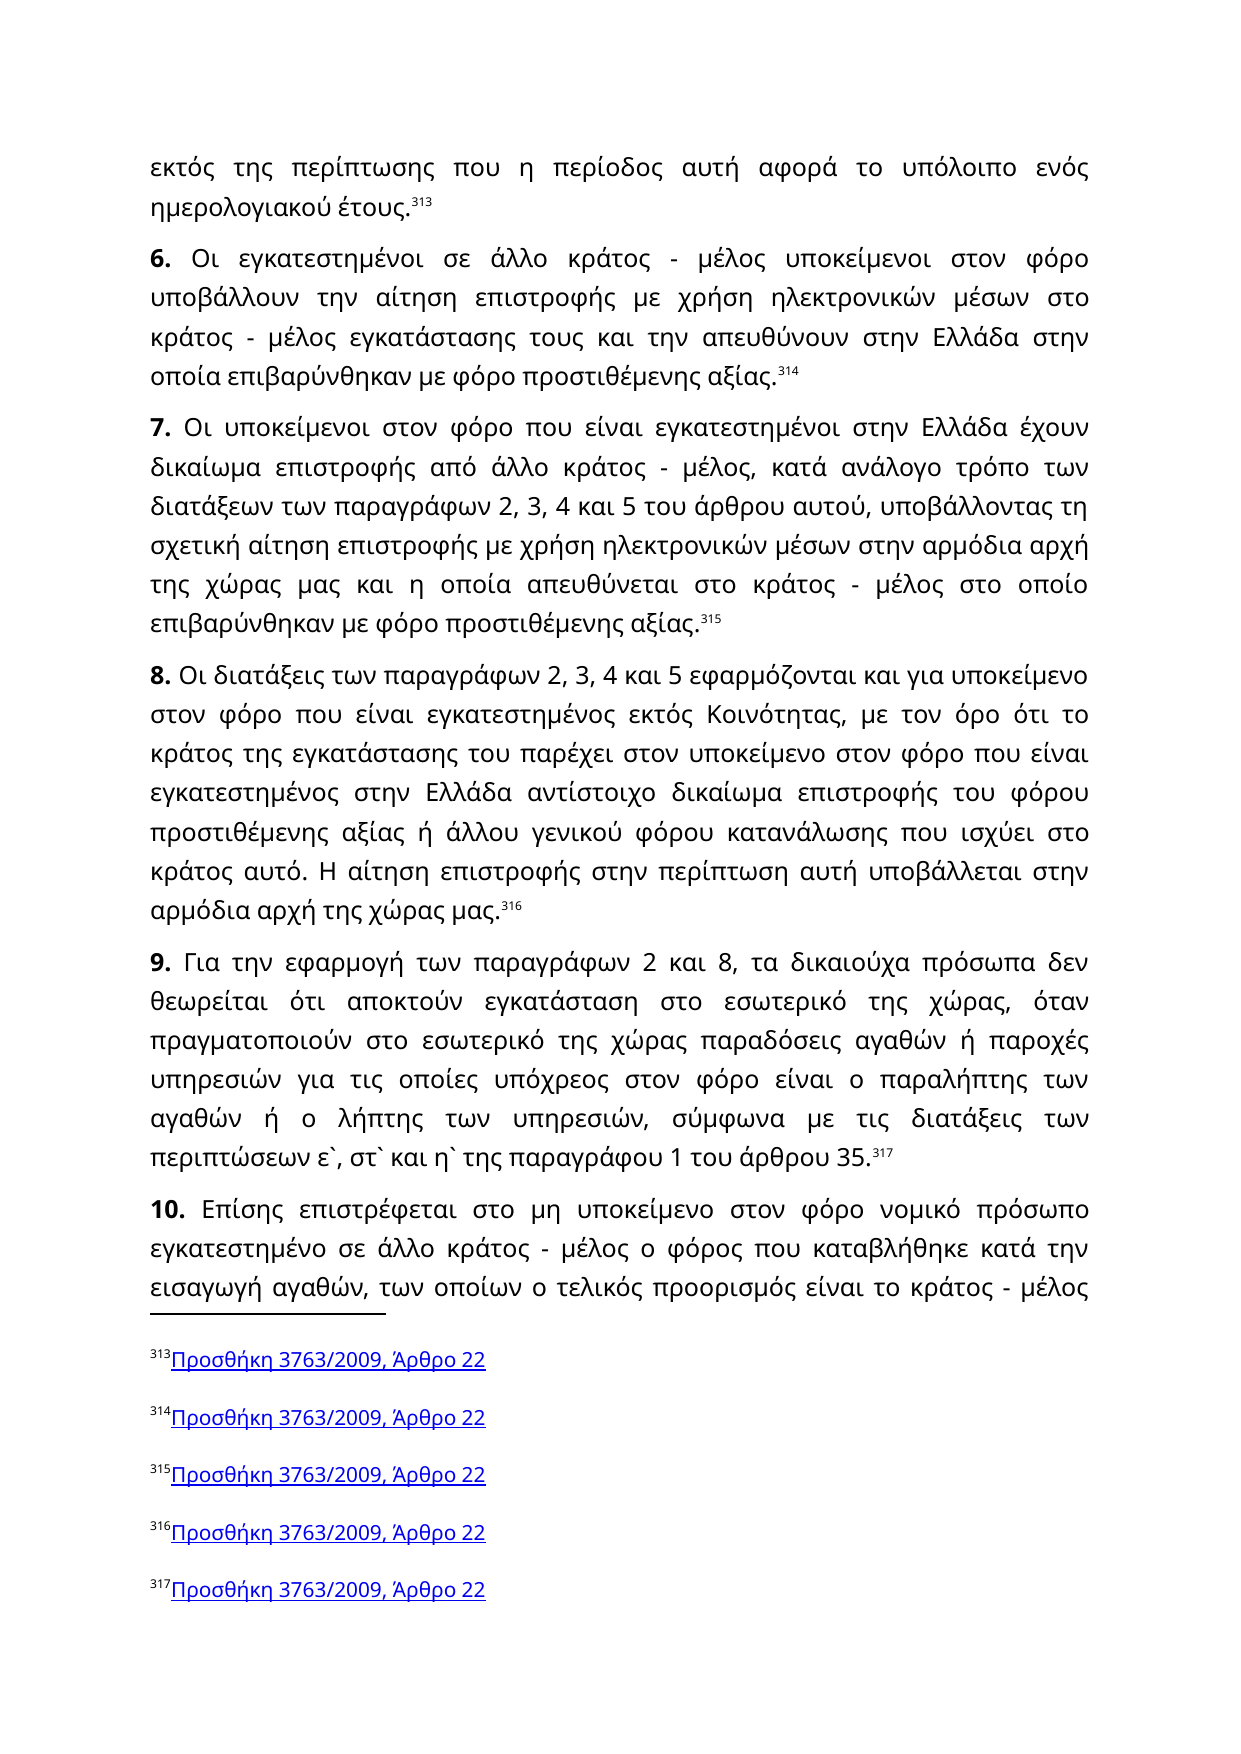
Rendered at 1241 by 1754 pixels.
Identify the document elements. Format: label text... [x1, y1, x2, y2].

text 7. Οι υποκείμενοι στον φόρο που είναι εγκατεστημένοι στην Ελλάδα έχουν δικαίωμα επιστροφής από άλλο κράτος - μέλος, κατά ανάλογο τρόπο των διατάξεων των παραγράφων 2, 3, 4 και 5 του άρθρου αυτού, υποβάλλοντας τη σχετική αίτηση επιστροφής με χρήση ηλεκτρονικών μέσων στην αρμόδια αρχή της χώρας μας και η οποία απευθύνεται στο κράτος - μέλος στο οποίο επιβαρύνθηκαν με φόρο προστιθέμενης αξίας. [150, 410, 1090, 640]
text εκτός της περίπτωσης που η περίοδος αυτή αφορά το υπόλοιπο ενός ημερολογιακού έτους. [150, 150, 1090, 223]
text Προσθήκη 3763/2009, Άρθρο 22 [150, 1518, 1090, 1546]
text 10. Επίσης επιστρέφεται στο μη υποκείμενο στον φόρο νομικό πρόσωπο εγκατεστημένο σε άλλο κράτος - μέλος ο φόρος που καταβλήθηκε κατά την εισαγωγή αγαθών, των οποίων ο τελικός προορισμός είναι το κράτος - μέλος [150, 1192, 1090, 1304]
text 8. Οι διατάξεις των παραγράφων 2, 3, 4 και 5 εφαρμόζονται και για υποκείμενο στον φόρο που είναι εγκατεστημένος εκτός Κοινότητας, με τον όρο ότι το κράτος της εγκατάστασης του παρέχει στον υποκείμενο στον φόρο που είναι εγκατεστημένος στην Ελλάδα αντίστοιχο δικαίωμα επιστροφής του φόρου προστιθέμενης αξίας ή άλλου γενικού φόρου κατανάλωσης που ισχύει στο κράτος αυτό. Η αίτηση επιστροφής στην περίπτωση αυτή υποβάλλεται στην αρμόδια αρχή της χώρας μας. [150, 657, 1090, 927]
text 6. Οι εγκατεστημένοι σε άλλο κράτος - μέλος υποκείμενοι στον φόρο υποβάλλουν την αίτηση επιστροφής με χρήση ηλεκτρονικών μέσων στο κράτος - μέλος εγκατάστασης τους και την απευθύνουν στην Ελλάδα στην οποία επιβαρύνθηκαν με φόρο προστιθέμενης αξίας. [150, 241, 1090, 392]
text Προσθήκη 3763/2009, Άρθρο 22 [150, 1403, 1090, 1431]
text 9. Για την εφαρμογή των παραγράφων 2 και 8, τα δικαιούχα πρόσωπα δεν θεωρείται ότι αποκτούν εγκατάσταση στο εσωτερικό της χώρας, όταν πραγματοποιούν στο εσωτερικό της χώρας παραδόσεις αγαθών ή παροχές υπηρεσιών για τις οποίες υπόχρεος στον φόρο είναι ο παραλήπτης των αγαθών ή ο λήπτης των υπηρεσιών, σύμφωνα με τις διατάξεις των περιπτώσεων ε`, στ` και η` της παραγράφου 1 του άρθρου 35. [150, 944, 1090, 1174]
text Προσθήκη 3763/2009, Άρθρο 22 [150, 1576, 1090, 1604]
text Προσθήκη 3763/2009, Άρθρο 22 [150, 1345, 1090, 1373]
text Προσθήκη 3763/2009, Άρθρο 22 [150, 1460, 1090, 1489]
